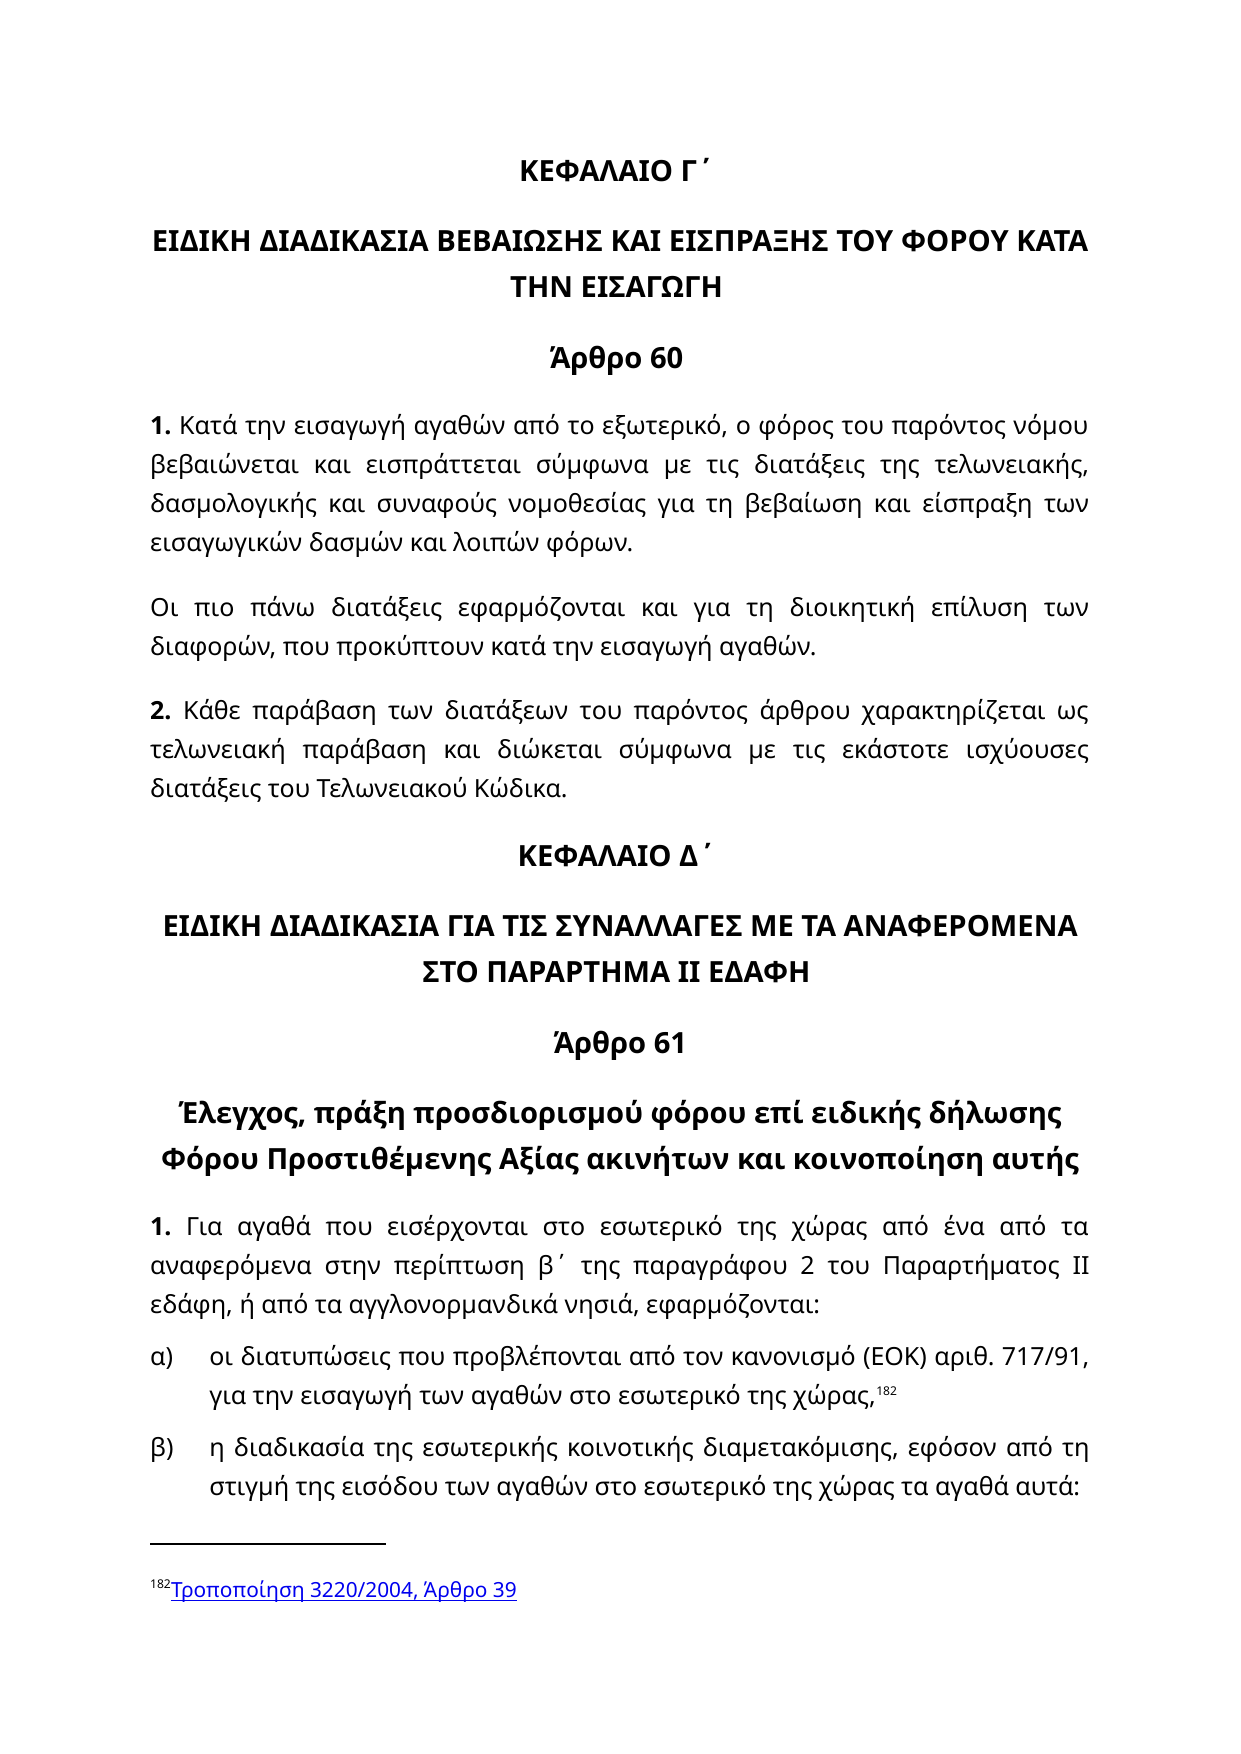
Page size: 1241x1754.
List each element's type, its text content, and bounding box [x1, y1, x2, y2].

subtitle ΕΙΔΙΚΗ ΔΙΑΔΙΚΑΣΙΑ ΓΙΑ ΤΙΣ ΣΥΝΑΛΛΑΓΕΣ ΜΕ ΤΑ ΑΝΑΦΕΡΟΜΕΝΑ ΣΤΟ ΠΑΡΑΡΤΗΜΑ II ΕΔΑΦΗ [150, 906, 1090, 991]
list α) οι διατυπώσεις που προβλέπονται από τον κανονισμό (ΕΟΚ) αριθ. 717/91, για την εισαγωγή των αγαθών στο εσωτερικό της χώρας, [150, 1339, 1090, 1412]
subtitle ΚΕΦΑΛΑΙΟ Δ΄ [150, 835, 1090, 875]
subtitle Έλεγχος, πράξη προσδιορισμού φόρου επί ειδικής δήλωσης Φόρου Προστιθέμενης Αξίας ακινήτων και κοινοποίηση αυτής [150, 1092, 1090, 1178]
subtitle ΕΙΔΙΚΗ ΔΙΑΔΙΚΑΣΙΑ ΒΕΒΑΙΩΣΗΣ ΚΑΙ ΕΙΣΠΡΑΞΗΣ ΤΟΥ ΦΟΡΟΥ ΚΑΤΑ ΤΗΝ ΕΙΣΑΓΩΓΗ [150, 221, 1090, 306]
text Οι πιο πάνω διατάξεις εφαρμόζονται και για τη διοικητική επίλυση των διαφορών, που προκύπτουν κατά την εισαγωγή αγαθών. [150, 589, 1090, 662]
subtitle Άρθρο 60 [150, 337, 1090, 377]
subtitle ΚΕΦΑΛΑΙΟ Γ΄ [150, 150, 1090, 190]
list β) η διαδικασία της εσωτερικής κοινοτικής διαμετακόμισης, εφόσον από τη στιγμή της εισόδου των αγαθών στο εσωτερικό της χώρας τα αγαθά αυτά: [150, 1429, 1090, 1503]
text 1. Κατά την εισαγωγή αγαθών από το εξωτερικό, ο φόρος του παρόντος νόμου βεβαιώνεται και εισπράττεται σύμφωνα με τις διατάξεις της τελωνειακής, δασμολογικής και συναφούς νομοθεσίας για τη βεβαίωση και είσπραξη των εισαγωγικών δασμών και λοιπών φόρων. [150, 407, 1090, 559]
text Τροποποίηση 3220/2004, Άρθρο 39 [150, 1576, 1090, 1604]
text 2. Κάθε παράβαση των διατάξεων του παρόντος άρθρου χαρακτηρίζεται ως τελωνειακή παράβαση και διώκεται σύμφωνα με τις εκάστοτε ισχύουσες διατάξεις του Τελωνειακού Κώδικα. [150, 692, 1090, 805]
subtitle Άρθρο 61 [150, 1022, 1090, 1062]
text 1. Για αγαθά που εισέρχονται στο εσωτερικό της χώρας από ένα από τα αναφερόμενα στην περίπτωση β΄ της παραγράφου 2 του Παραρτήματος II εδάφη, ή από τα αγγλονορμανδικά νησιά, εφαρμόζονται: [150, 1209, 1090, 1321]
